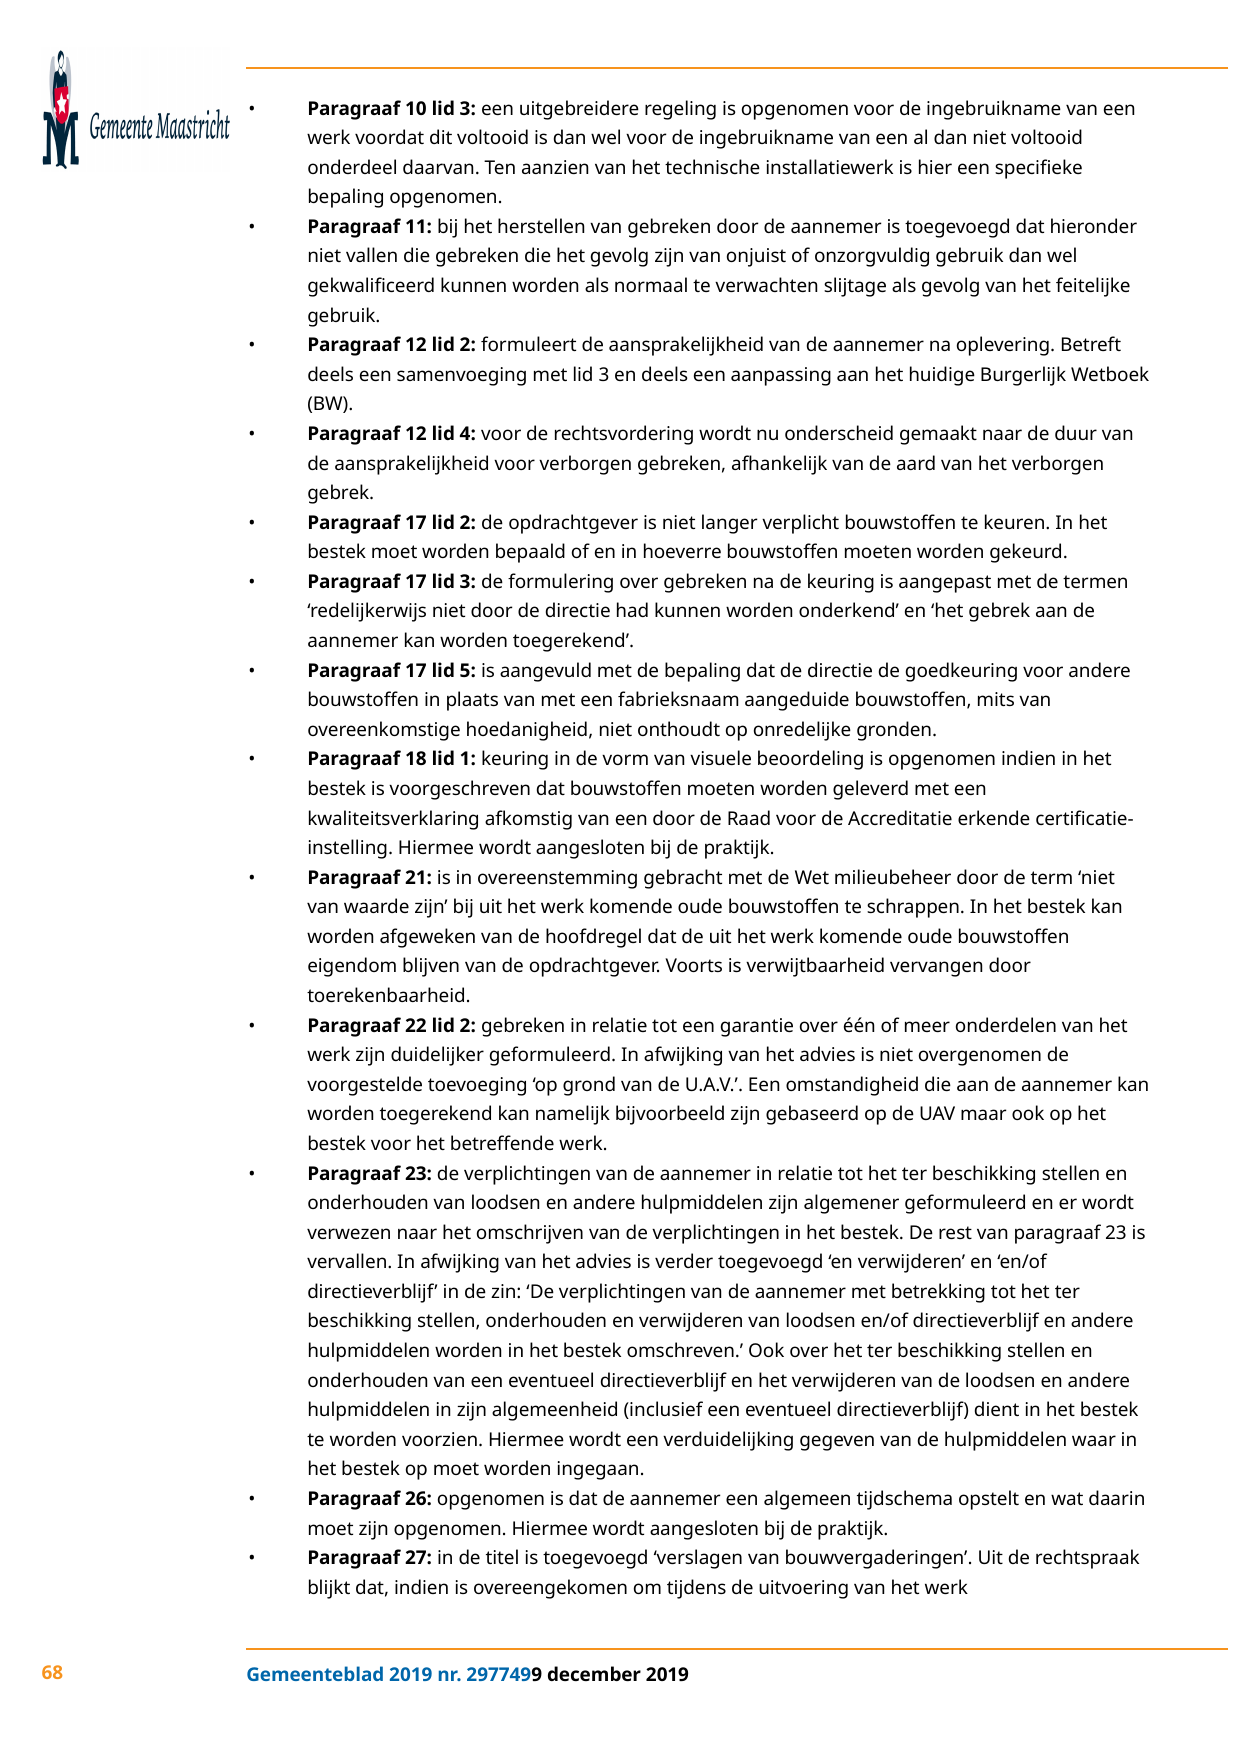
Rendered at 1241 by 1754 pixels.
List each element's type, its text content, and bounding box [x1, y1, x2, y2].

list Paragraaf 22 lid 2: gebreken in relatie tot een garantie over één of meer onderdelen van het werk zijn duidelijker geformuleerd. In afwijking van het advies is niet overgenomen de voorgestelde toevoeging ‘op grond van de U.A.V.’. Een omstandigheid die aan de aannemer kan worden toegerekend kan namelijk bijvoorbeeld zijn gebaseerd op de UAV maar ook op het bestek voor het betreffende werk. [248, 1012, 1152, 1156]
list Paragraaf 23: de verplichtingen van de aannemer in relatie tot het ter beschikking stellen en onderhouden van loodsen en andere hulpmiddelen zijn algemener geformuleerd en er wordt verwezen naar het omschrijven van de verplichtingen in het bestek. De rest van paragraaf 23 is vervallen. In afwijking van het advies is verder toegevoegd ‘en verwijderen’ en ‘en/of directieverblijf’ in de zin: ‘De verplichtingen van de aannemer met betrekking tot het ter beschikking stellen, onderhouden en verwijderen van loodsen en/of directieverblijf en andere hulpmiddelen worden in het bestek omschreven.’ Ook over het ter beschikking stellen en onderhouden van een eventueel directieverblijf en het verwijderen van de loodsen en andere hulpmiddelen in zijn algemeenheid (inclusief een eventueel directieverblijf) dient in het bestek te worden voorzien. Hiermee wordt een verduidelijking gegeven van de hulpmiddelen waar in het bestek op moet worden ingegaan. [248, 1160, 1152, 1481]
list Paragraaf 17 lid 5: is aangevuld met de bepaling dat de directie de goedkeuring voor andere bouwstoffen in plaats van met een fabrieksnaam aangeduide bouwstoffen, mits van overeenkomstige hoedanigheid, niet onthoudt op onredelijke gronden. [248, 657, 1152, 742]
picture [41, 47, 231, 172]
list Paragraaf 10 lid 3: een uitgebreidere regeling is opgenomen voor de ingebruikname van een werk voordat dit voltooid is dan wel voor de ingebruikname van een al dan niet voltooid onderdeel daarvan. Ten aanzien van het technische installatiewerk is hier een specifieke bepaling opgenomen. [248, 95, 1152, 209]
list Paragraaf 27: in de titel is toegevoegd ‘verslagen van bouwvergaderingen’. Uit de rechtspraak blijkt dat, indien is overeengekomen om tijdens de uitvoering van het werk [248, 1544, 1152, 1600]
list Paragraaf 11: bij het herstellen van gebreken door de aannemer is toegevoegd dat hieronder niet vallen die gebreken die het gevolg zijn van onjuist of onzorgvuldig gebruik dan wel gekwalificeerd kunnen worden als normaal te verwachten slijtage als gevolg van het feitelijke gebruik. [248, 213, 1152, 328]
list Paragraaf 18 lid 1: keuring in de vorm van visuele beoordeling is opgenomen indien in het bestek is voorgeschreven dat bouwstoffen moeten worden geleverd met een kwaliteitsverklaring afkomstig van een door de Raad voor de Accreditatie erkende certificatie-instelling. Hiermee wordt aangesloten bij de praktijk. [248, 746, 1152, 860]
list Paragraaf 17 lid 3: de formulering over gebreken na de keuring is aangepast met de termen ‘redelijkerwijs niet door de directie had kunnen worden onderkend’ en ‘het gebrek aan de aannemer kan worden toegerekend’. [248, 568, 1152, 653]
list Paragraaf 12 lid 2: formuleert de aansprakelijkheid van de aannemer na oplevering. Betreft deels een samenvoeging met lid 3 en deels een aanpassing aan het huidige Burgerlijk Wetboek (BW). [248, 331, 1152, 416]
list Paragraaf 21: is in overeenstemming gebracht met de Wet milieubeheer door de term ‘niet van waarde zijn’ bij uit het werk komende oude bouwstoffen te schrappen. In het bestek kan worden afgeweken van de hoofdregel dat de uit het werk komende oude bouwstoffen eigendom blijven van de opdrachtgever. Voorts is verwijtbaarheid vervangen door toerekenbaarheid. [248, 864, 1152, 1008]
list Paragraaf 17 lid 2: de opdrachtgever is niet langer verplicht bouwstoffen te keuren. In het bestek moet worden bepaald of en in hoeverre bouwstoffen moeten worden gekeurd. [248, 509, 1152, 564]
list Paragraaf 26: opgenomen is dat de aannemer een algemeen tijdschema opstelt en wat daarin moet zijn opgenomen. Hiermee wordt aangesloten bij de praktijk. [248, 1485, 1152, 1541]
list Paragraaf 12 lid 4: voor de rechtsvordering wordt nu onderscheid gemaakt naar de duur van de aansprakelijkheid voor verborgen gebreken, afhankelijk van de aard van het verborgen gebrek. [248, 420, 1152, 505]
